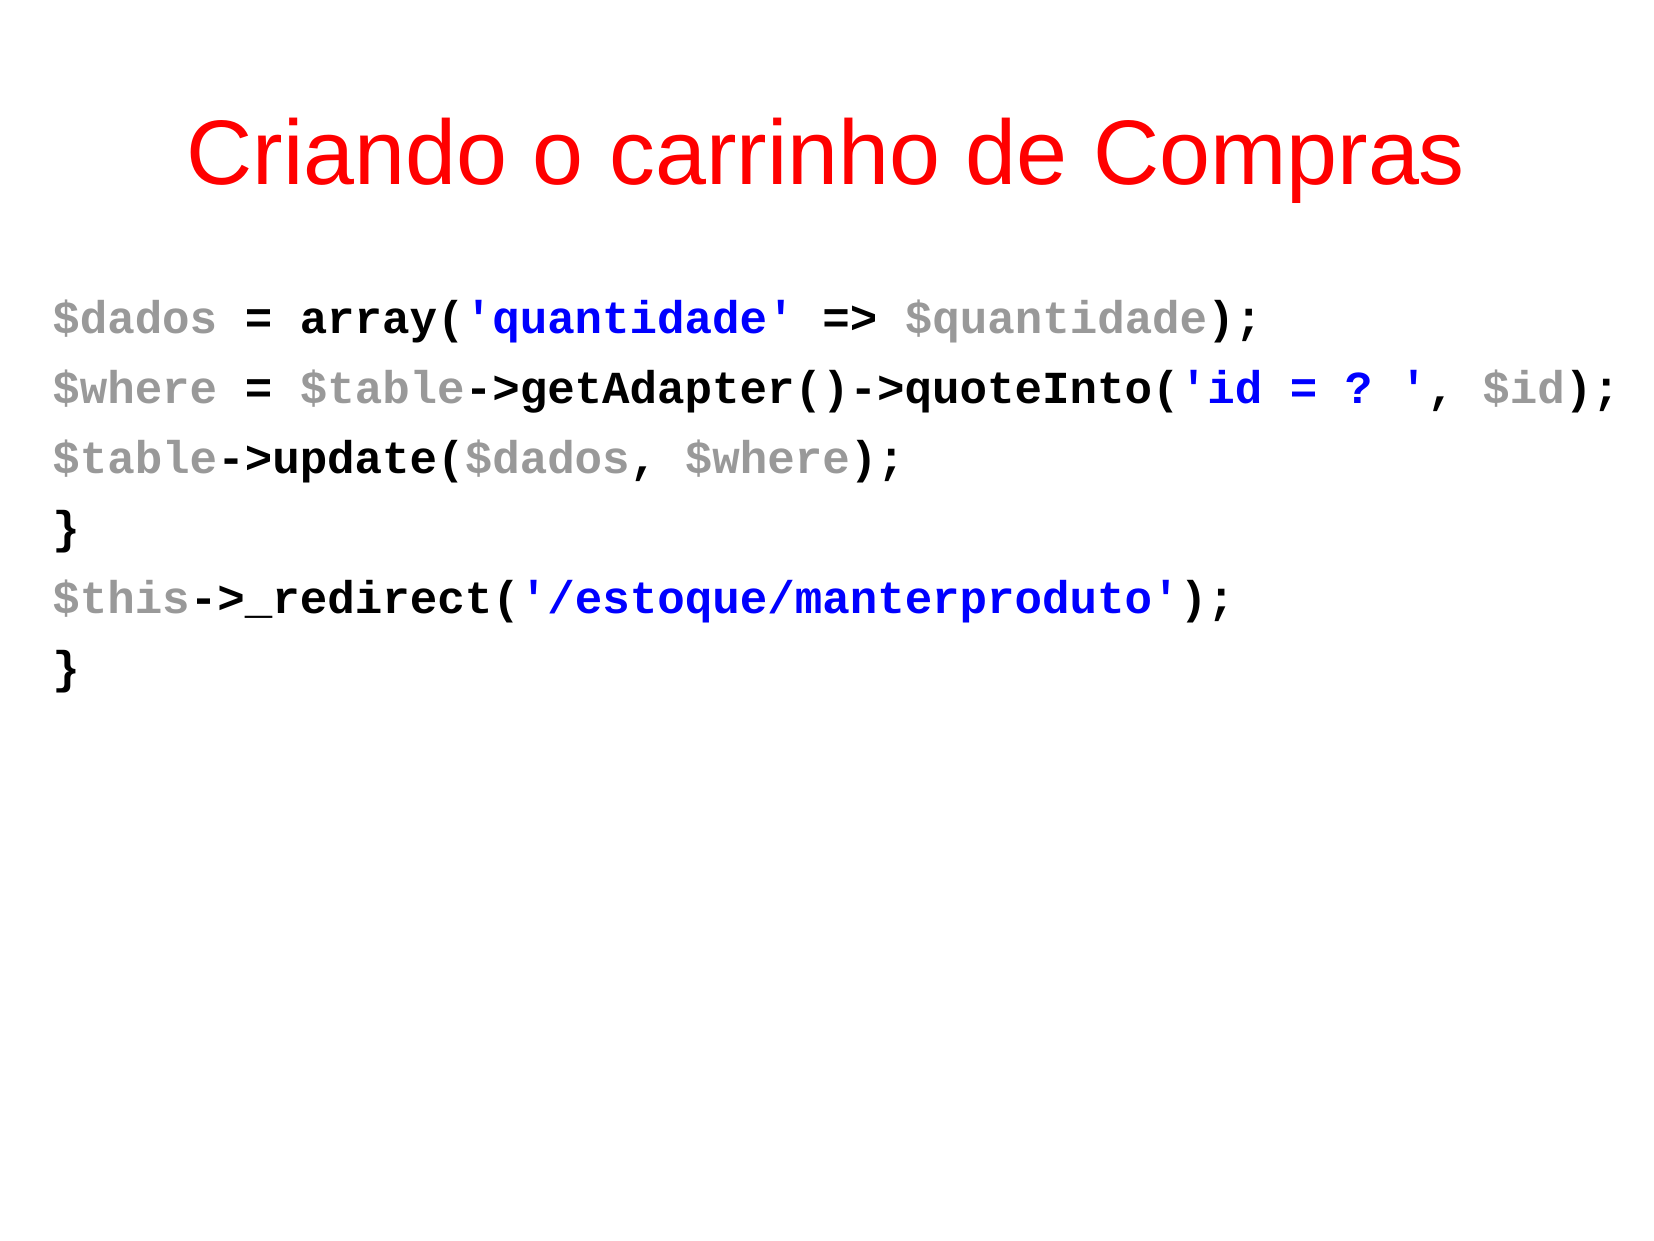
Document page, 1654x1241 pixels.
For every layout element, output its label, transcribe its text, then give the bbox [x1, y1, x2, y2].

list $dados = array('quantidade' => $quantidade); $where = $table->getAdapter()->quoteInto('id = ? ', $id); $table->update($dados, $where); } $this->_redirect('/estoque/manterproduto'); } [52, 295, 1636, 1229]
title Criando o carrinho de Compras [82, 49, 1571, 257]
